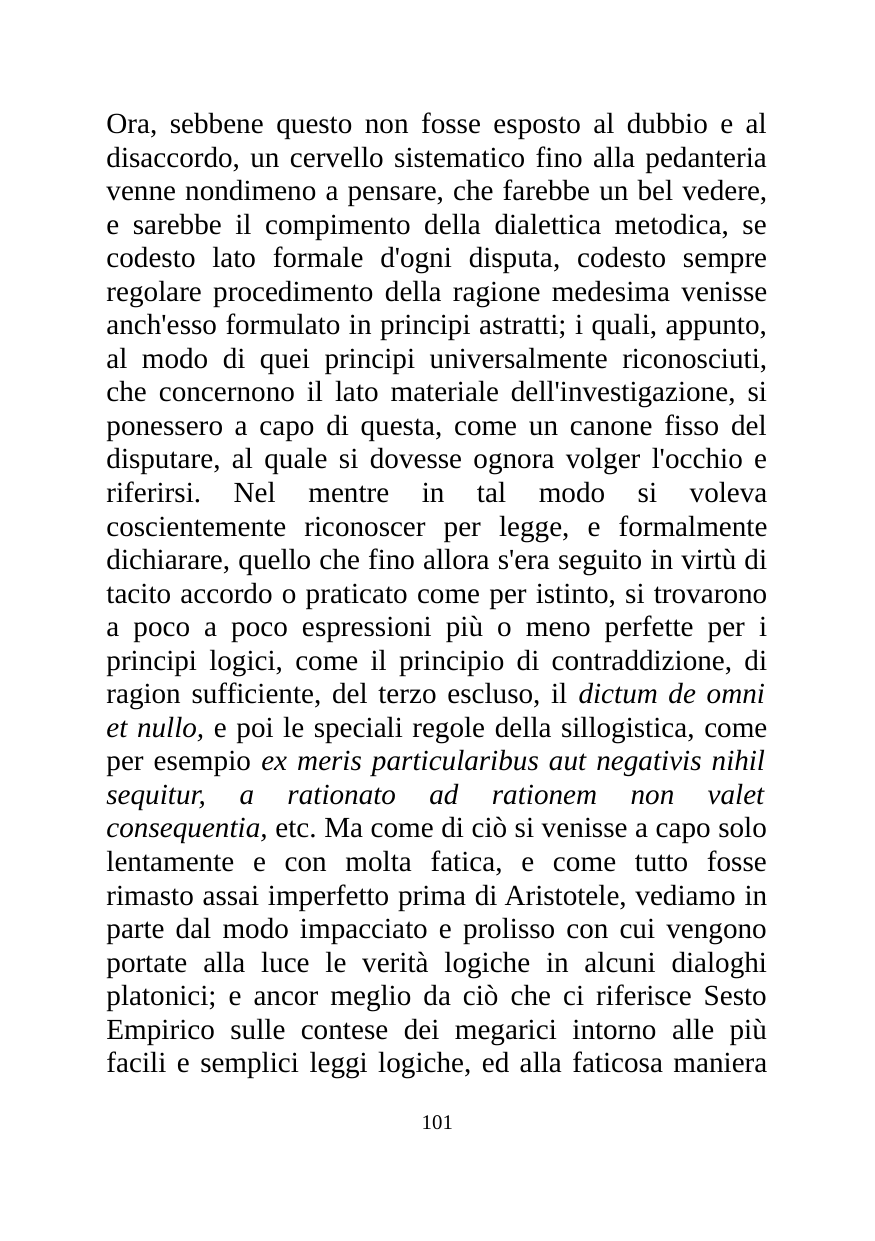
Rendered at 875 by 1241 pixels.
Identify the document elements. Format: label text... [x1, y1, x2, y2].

text Ora, sebbene questo non fosse esposto al dubbio e al disaccordo, un cervello sistematico fino alla pedanteria venne nondimeno a pensare, che farebbe un bel vedere, e sarebbe il compimento della dialettica metodica, se codesto lato formale d'ogni disputa, codesto sempre regolare procedimento della ragione medesima venisse anch'esso formulato in principi astratti; i quali, appunto, al modo di quei principi universalmente riconosciuti, che concernono il lato materiale dell'investigazione, si ponessero a capo di questa, come un canone fisso del disputare, al quale si dovesse ognora volger l'occhio e riferirsi. Nel mentre in tal modo si voleva coscientemente riconoscer per legge, e formalmente dichiarare, quello che fino allora s'era seguito in virtù di tacito accordo o praticato come per istinto, si trovarono a poco a poco espressioni più o meno perfette per i principi logici, come il principio di contraddizione, di ragion sufficiente, del terzo escluso, il dictum de omni et nullo, e poi le speciali regole della sillogistica, come per esempio ex meris particularibus aut negativis nihil sequitur, a rationato ad rationem non valet consequentia, etc. Ma come di ciò si venisse a capo solo lentamente e con molta fatica, e come tutto fosse rimasto assai imperfetto prima di Aristotele, vediamo in parte dal modo impacciato e prolisso con cui vengono portate alla luce le verità logiche in alcuni dialoghi platonici; e ancor meglio da ciò che ci riferisce Sesto Empirico sulle contese dei megarici intorno alle più facili e semplici leggi logiche, ed alla faticosa maniera [106, 106, 768, 1079]
